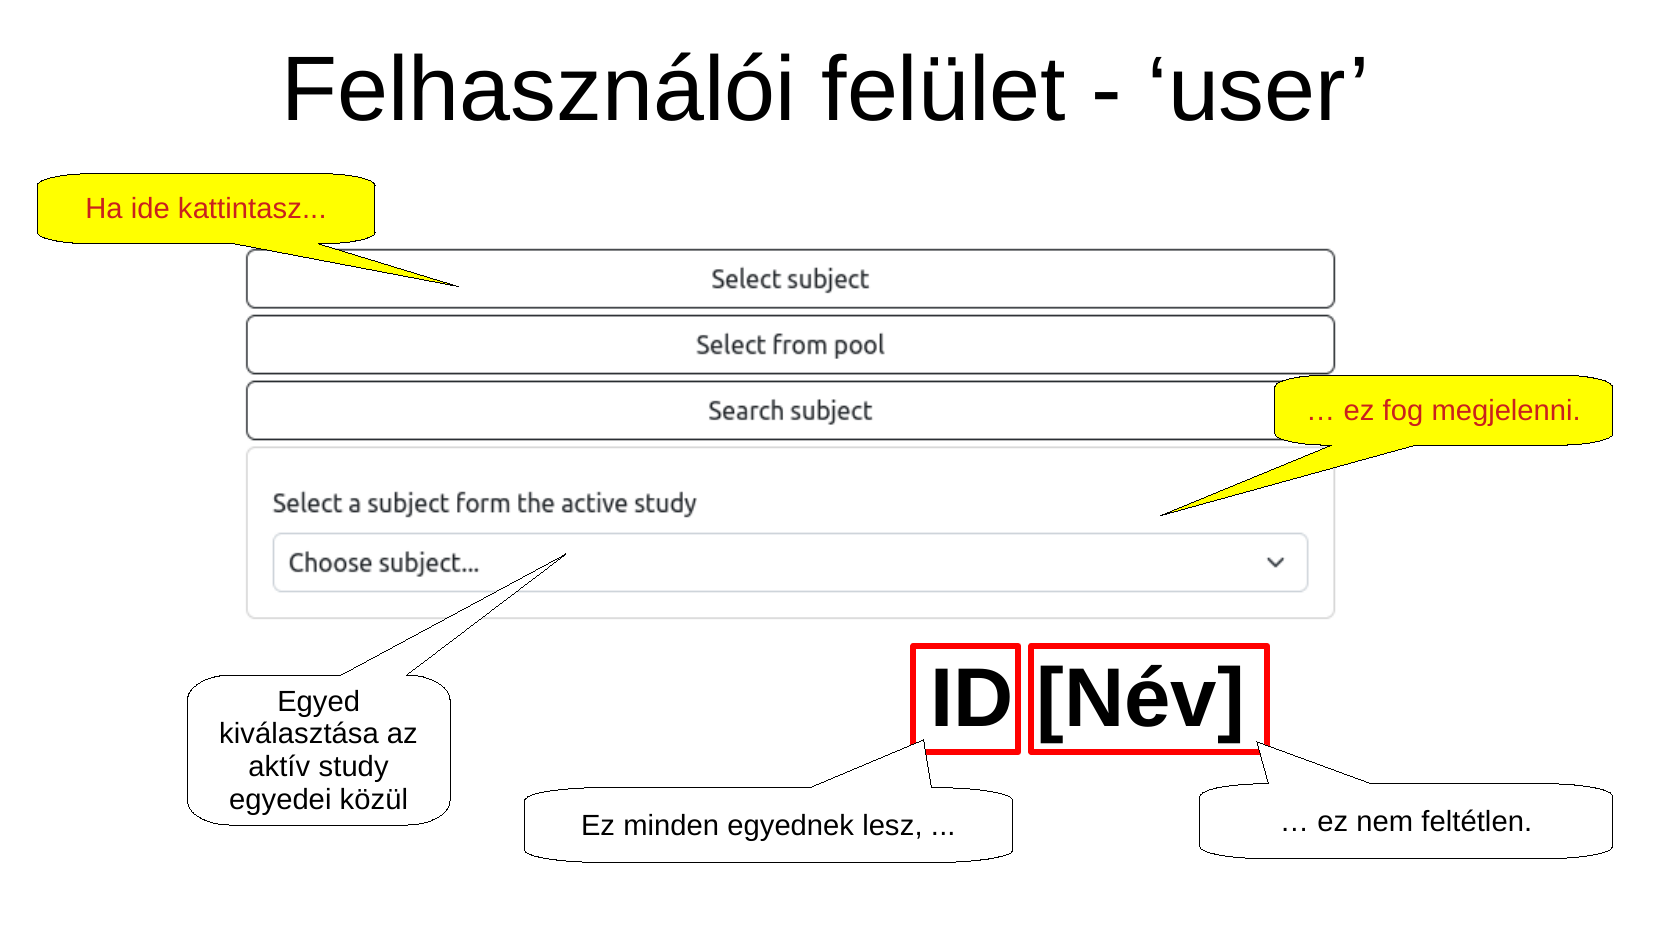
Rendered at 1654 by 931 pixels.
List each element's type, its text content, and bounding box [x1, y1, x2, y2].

text_box ID [Név] [915, 644, 1261, 753]
text_box Ez minden egyednek lesz, ... [524, 739, 1013, 863]
picture [212, 243, 1351, 638]
text_box Egyed kiválasztása az aktív study egyedei közül [187, 553, 566, 826]
text_box … ez nem feltétlen. [1199, 741, 1613, 859]
text_box … ez fog megjelenni. [1160, 375, 1613, 516]
title Felhasználói felület - ‘user’ [82, 37, 1571, 193]
text_box Ha ide kattintasz... [37, 173, 459, 287]
